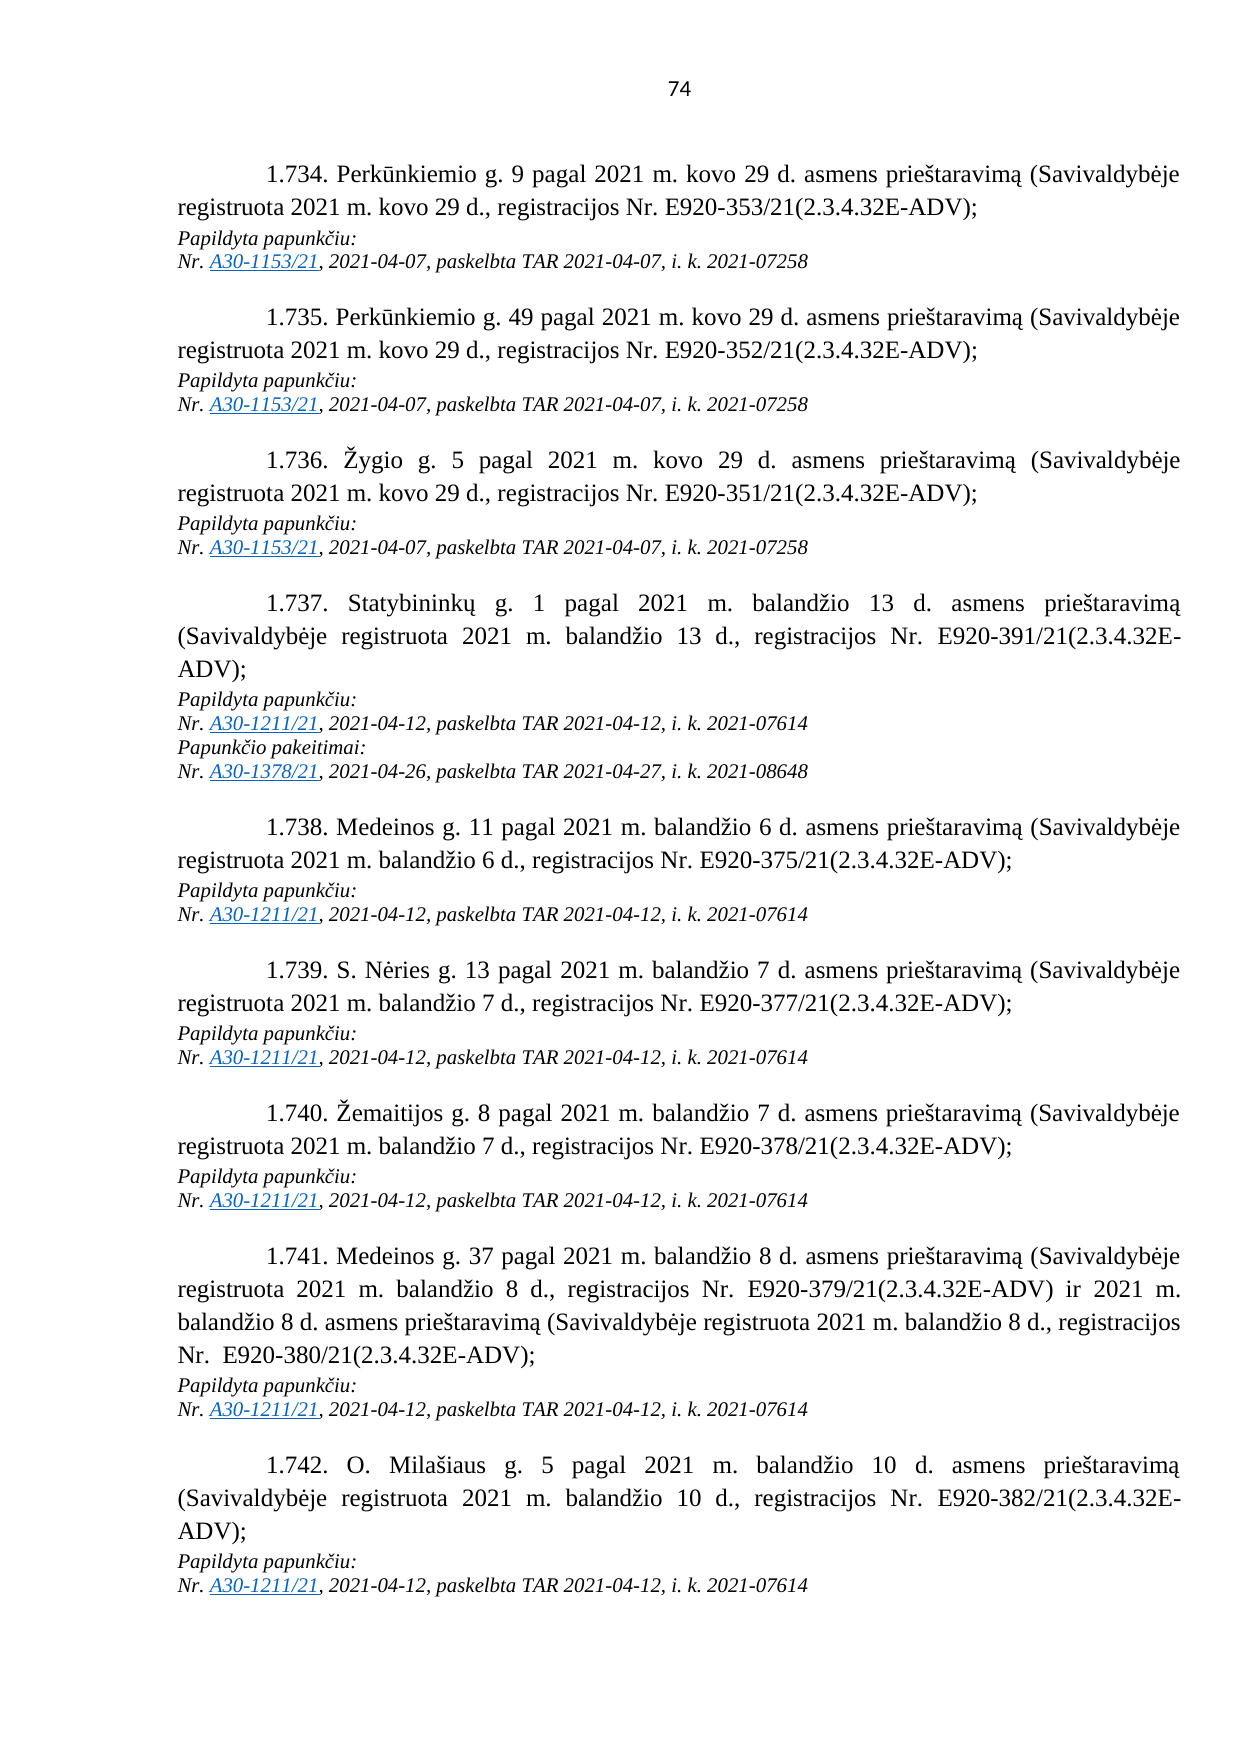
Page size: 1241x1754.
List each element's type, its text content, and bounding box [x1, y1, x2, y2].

text Papildyta papunkčiu: [177, 878, 1181, 902]
text 1.738. Medeinos g. 11 pagal 2021 m. balandžio 6 d. asmens prieštaravimą (Savivaldybėje registruota 2021 m. balandžio 6 d., registracijos Nr. E920-375/21(2.3.4.32E-ADV); [177, 812, 1181, 874]
text Nr. A30-1153/21, 2021-04-07, paskelbta TAR 2021-04-07, i. k. 2021-07258 [177, 392, 1181, 416]
text Nr. A30-1211/21, 2021-04-12, paskelbta TAR 2021-04-12, i. k. 2021-07614 [177, 711, 1181, 735]
text 1.735. Perkūnkiemio g. 49 pagal 2021 m. kovo 29 d. asmens prieštaravimą (Savivaldybėje registruota 2021 m. kovo 29 d., registracijos Nr. E920-352/21(2.3.4.32E-ADV); [177, 302, 1181, 364]
text Papildyta papunkčiu: [177, 687, 1181, 711]
text Nr. A30-1211/21, 2021-04-12, paskelbta TAR 2021-04-12, i. k. 2021-07614 [177, 1573, 1181, 1597]
text Nr. A30-1211/21, 2021-04-12, paskelbta TAR 2021-04-12, i. k. 2021-07614 [177, 1045, 1181, 1069]
text Papildyta papunkčiu: [177, 1373, 1181, 1397]
text Nr. A30-1378/21, 2021-04-26, paskelbta TAR 2021-04-27, i. k. 2021-08648 [177, 759, 1181, 783]
text 1.742. O. Milašiaus g. 5 pagal 2021 m. balandžio 10 d. asmens prieštaravimą (Savivaldybėje registruota 2021 m. balandžio 10 d., registracijos Nr. E920-382/21(2.3.4.32E-ADV); [177, 1450, 1181, 1545]
text Papildyta papunkčiu: [177, 511, 1181, 535]
text Nr. A30-1211/21, 2021-04-12, paskelbta TAR 2021-04-12, i. k. 2021-07614 [177, 1397, 1181, 1421]
text Papildyta papunkčiu: [177, 368, 1181, 392]
text 1.739. S. Nėries g. 13 pagal 2021 m. balandžio 7 d. asmens prieštaravimą (Savivaldybėje registruota 2021 m. balandžio 7 d., registracijos Nr. E920-377/21(2.3.4.32E-ADV); [177, 955, 1181, 1017]
text 1.736. Žygio g. 5 pagal 2021 m. kovo 29 d. asmens prieštaravimą (Savivaldybėje registruota 2021 m. kovo 29 d., registracijos Nr. E920-351/21(2.3.4.32E-ADV); [177, 445, 1181, 507]
text 1.737. Statybininkų g. 1 pagal 2021 m. balandžio 13 d. asmens prieštaravimą (Savivaldybėje registruota 2021 m. balandžio 13 d., registracijos Nr. E920-391/21(2.3.4.32E-ADV); [177, 588, 1181, 683]
text Nr. A30-1153/21, 2021-04-07, paskelbta TAR 2021-04-07, i. k. 2021-07258 [177, 535, 1181, 559]
text Papildyta papunkčiu: [177, 1164, 1181, 1188]
text Papildyta papunkčiu: [177, 1549, 1181, 1573]
text Papildyta papunkčiu: [177, 1021, 1181, 1045]
text Nr. A30-1211/21, 2021-04-12, paskelbta TAR 2021-04-12, i. k. 2021-07614 [177, 1188, 1181, 1212]
text Papildyta papunkčiu: [177, 225, 1181, 249]
text Nr. A30-1153/21, 2021-04-07, paskelbta TAR 2021-04-07, i. k. 2021-07258 [177, 249, 1181, 273]
text 1.734. Perkūnkiemio g. 9 pagal 2021 m. kovo 29 d. asmens prieštaravimą (Savivaldybėje registruota 2021 m. kovo 29 d., registracijos Nr. E920-353/21(2.3.4.32E-ADV); [177, 159, 1181, 221]
text Nr. A30-1211/21, 2021-04-12, paskelbta TAR 2021-04-12, i. k. 2021-07614 [177, 902, 1181, 926]
text 1.740. Žemaitijos g. 8 pagal 2021 m. balandžio 7 d. asmens prieštaravimą (Savivaldybėje registruota 2021 m. balandžio 7 d., registracijos Nr. E920-378/21(2.3.4.32E-ADV); [177, 1098, 1181, 1160]
text 1.741. Medeinos g. 37 pagal 2021 m. balandžio 8 d. asmens prieštaravimą (Savivaldybėje registruota 2021 m. balandžio 8 d., registracijos Nr. E920-379/21(2.3.4.32E-ADV) ir 2021 m. balandžio 8 d. asmens prieštaravimą (Savivaldybėje registruota 2021 m. balandžio 8 d., registracijos Nr. E920-380/21(2.3.4.32E-ADV); [177, 1241, 1181, 1369]
text Papunkčio pakeitimai: [177, 735, 1181, 759]
